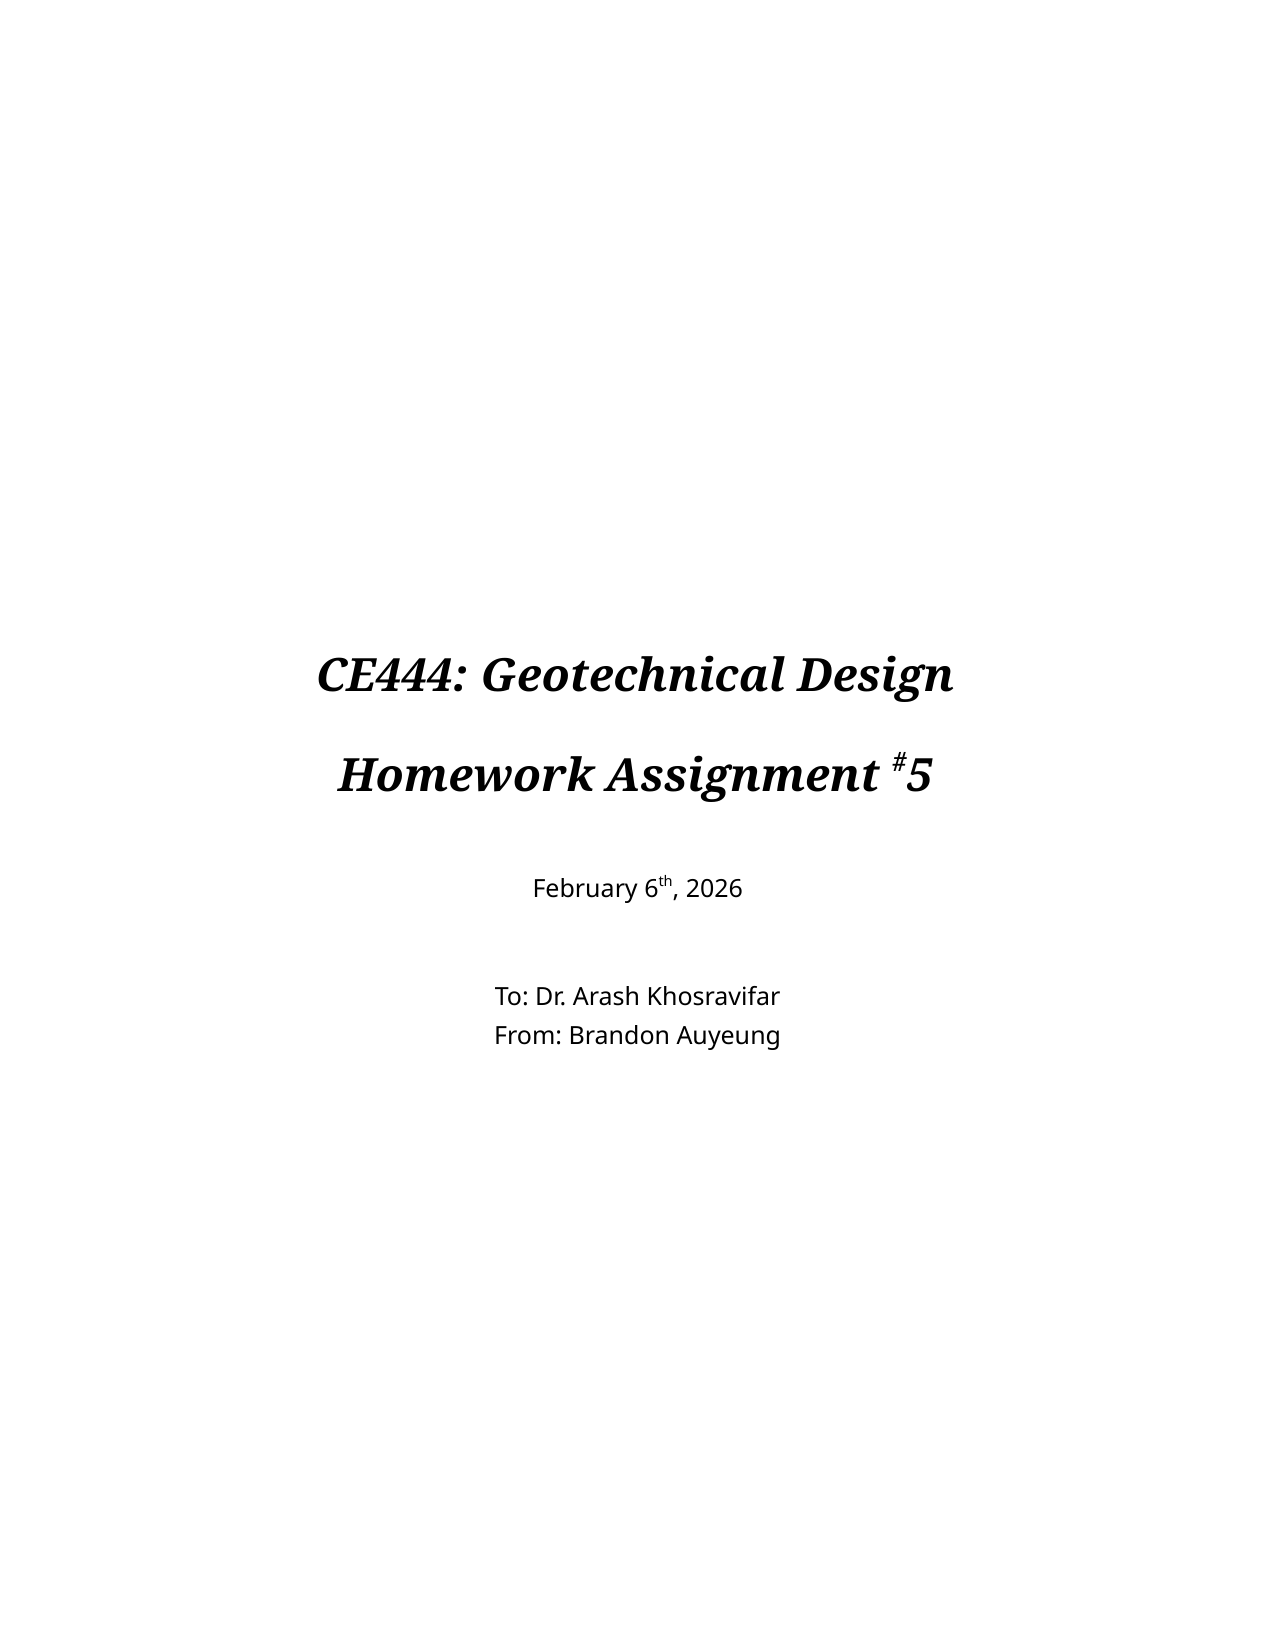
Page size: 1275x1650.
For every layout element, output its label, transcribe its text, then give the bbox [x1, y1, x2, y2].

text February 6th, 2026 [118, 871, 1157, 905]
text From: Brandon Auyeung [118, 1018, 1157, 1052]
subtitle CE444: Geotechnical Design [118, 643, 1157, 705]
subtitle Homework Assignment #5 [118, 742, 1157, 805]
text To: Dr. Arash Khosravifar [118, 979, 1157, 1013]
